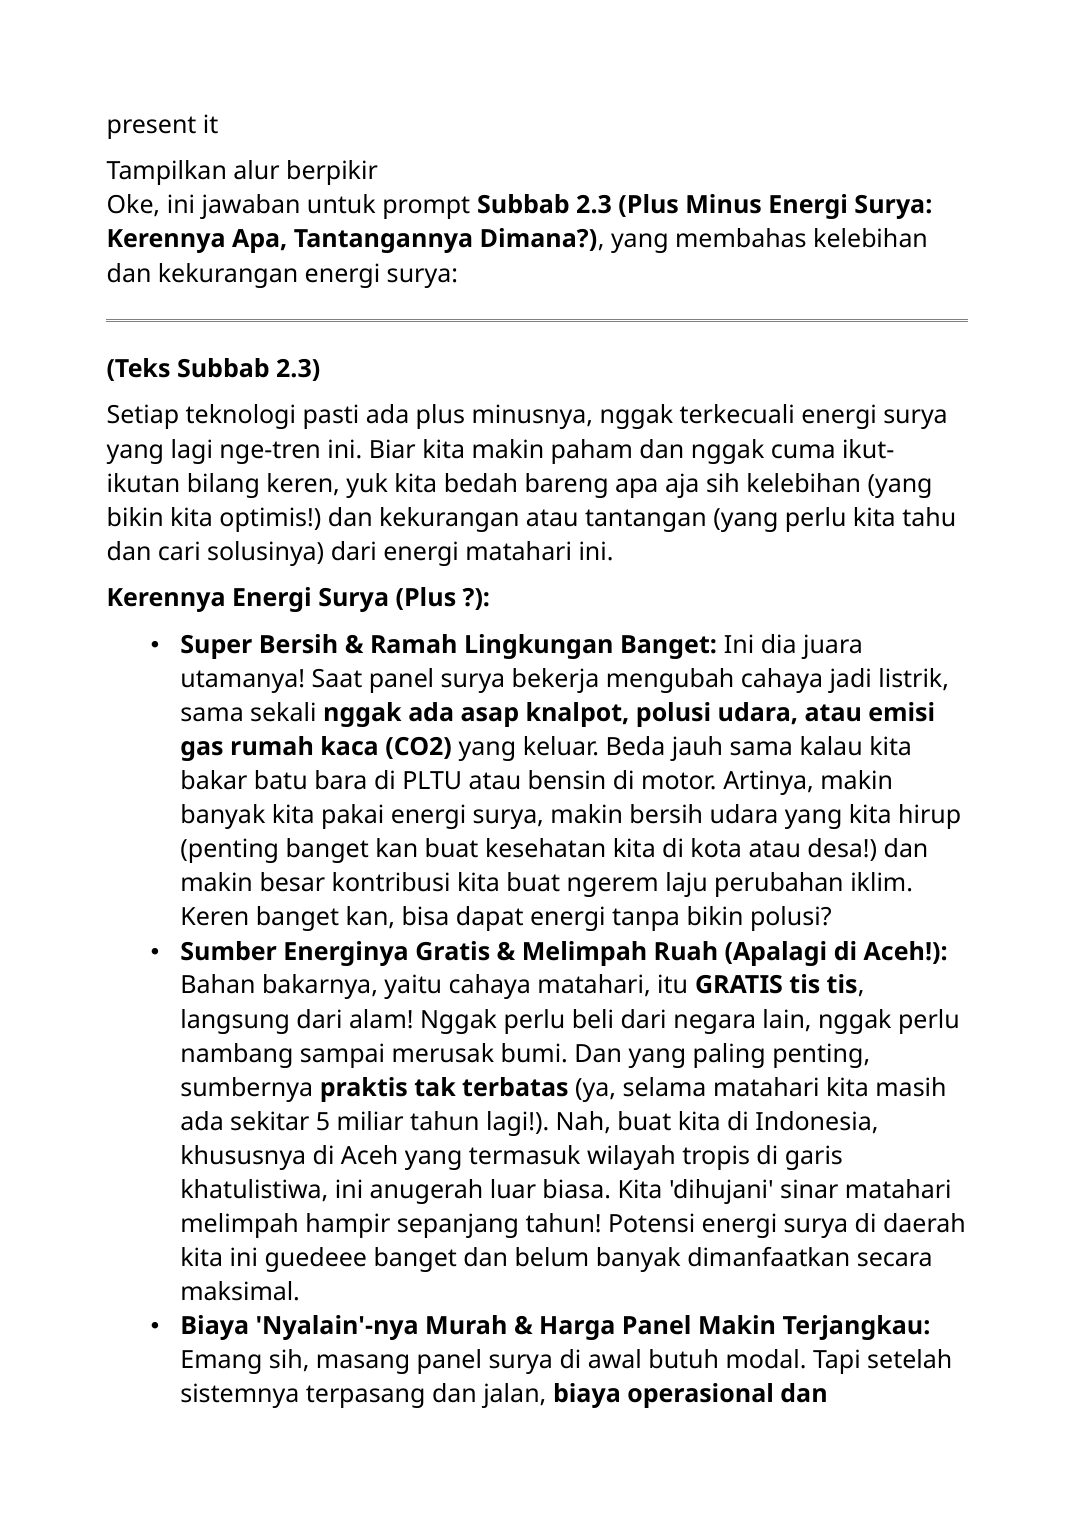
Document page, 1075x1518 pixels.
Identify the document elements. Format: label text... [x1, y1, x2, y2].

list Sumber Energinya Gratis & Melimpah Ruah (Apalagi di Aceh!): Bahan bakarnya, yaitu cahaya matahari, itu GRATIS tis tis, langsung dari alam! Nggak perlu beli dari negara lain, nggak perlu nambang sampai merusak bumi. Dan yang paling penting, sumbernya praktis tak terbatas (ya, selama matahari kita masih ada sekitar 5 miliar tahun lagi!). Nah, buat kita di Indonesia, khususnya di Aceh yang termasuk wilayah tropis di garis khatulistiwa, ini anugerah luar biasa. Kita 'dihujani' sinar matahari melimpah hampir sepanjang tahun! Potensi energi surya di daerah kita ini guedeee banget dan belum banyak dimanfaatkan secara maksimal. [151, 933, 968, 1308]
text Setiap teknologi pasti ada plus minusnya, nggak terkecuali energi surya yang lagi nge-tren ini. Biar kita makin paham dan nggak cuma ikut-ikutan bilang keren, yuk kita bedah bareng apa aja sih kelebihan (yang bikin kita optimis!) dan kekurangan atau tantangan (yang perlu kita tahu dan cari solusinya) dari energi matahari ini. [106, 397, 968, 567]
text (Teks Subbab 2.3) [106, 351, 968, 385]
list Super Bersih & Ramah Lingkungan Banget: Ini dia juara utamanya! Saat panel surya bekerja mengubah cahaya jadi listrik, sama sekali nggak ada asap knalpot, polusi udara, atau emisi gas rumah kaca (CO2) yang keluar. Beda jauh sama kalau kita bakar batu bara di PLTU atau bensin di motor. Artinya, makin banyak kita pakai energi surya, makin bersih udara yang kita hirup (penting banget kan buat kesehatan kita di kota atau desa!) dan makin besar kontribusi kita buat ngerem laju perubahan iklim. Keren banget kan, bisa dapat energi tanpa bikin polusi? [151, 627, 968, 933]
text Oke, ini jawaban untuk prompt Subbab 2.3 (Plus Minus Energi Surya: Kerennya Apa, Tantangannya Dimana?), yang membahas kelebihan dan kekurangan energi surya: [106, 187, 968, 289]
text present it [106, 106, 968, 141]
text Kerennya Energi Surya (Plus ?): [106, 580, 968, 614]
text Tampilkan alur berpikir [106, 153, 968, 187]
list Biaya 'Nyalain'-nya Murah & Harga Panel Makin Terjangkau: Emang sih, masang panel surya di awal butuh modal. Tapi setelah sistemnya terpasang dan jalan, biaya operasional dan [151, 1308, 968, 1410]
